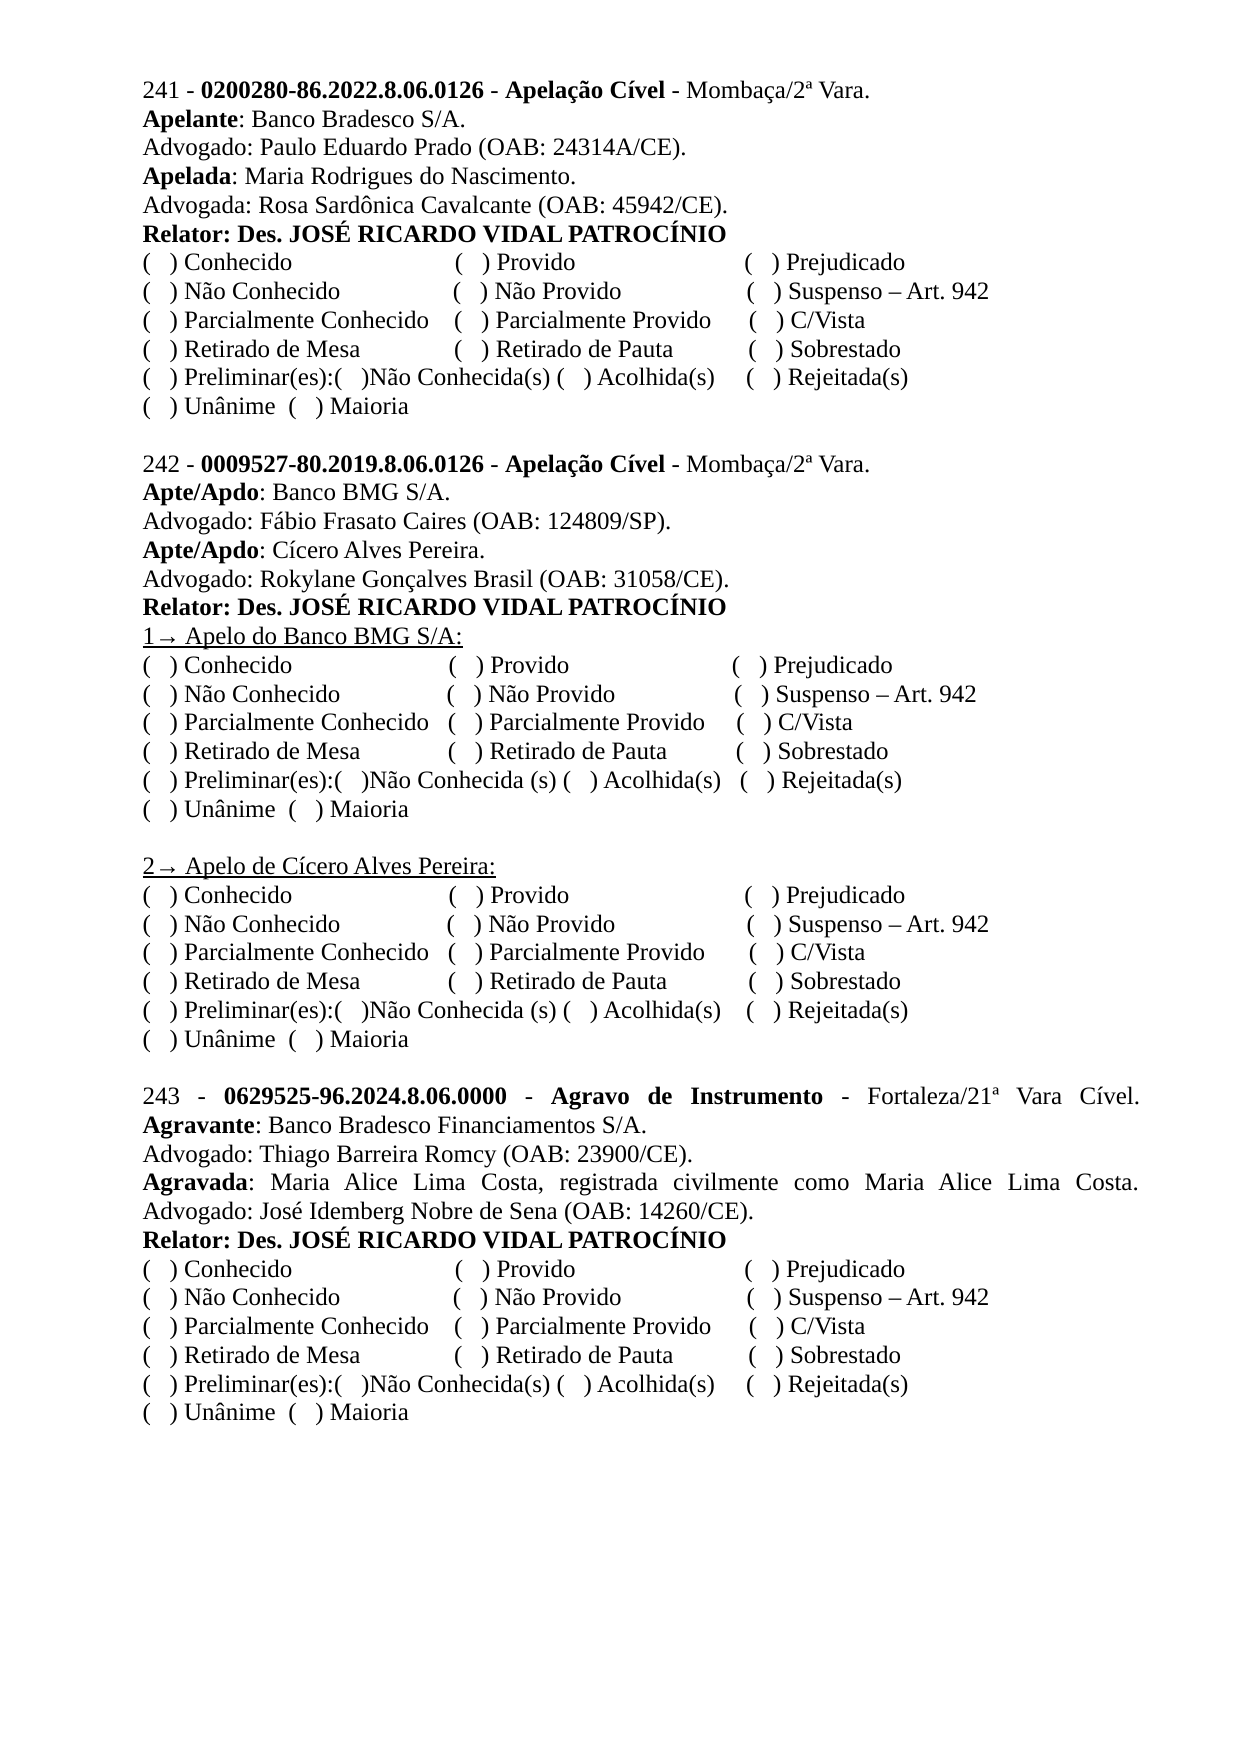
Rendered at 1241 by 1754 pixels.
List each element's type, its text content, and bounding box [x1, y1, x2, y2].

text ( ) Parcialmente Conhecido ( ) Parcialmente Provido ( ) C/Vista [142, 305, 1158, 334]
text ( ) Parcialmente Conhecido ( ) Parcialmente Provido ( ) C/Vista [142, 707, 1158, 736]
text ( ) Conhecido ( ) Provido ( ) Prejudicado [142, 1254, 1141, 1282]
text 241 - 0200280-86.2022.8.06.0126 - Apelação Cível - Mombaça/2ª Vara. [142, 75, 1141, 104]
text ( ) Parcialmente Conhecido ( ) Parcialmente Provido ( ) C/Vista [142, 937, 1158, 966]
text 243 - 0629525-96.2024.8.06.0000 - Agravo de Instrumento - Fortaleza/21ª Vara Cível. Agravante: Banco Bradesco Financiamentos S/A. [142, 1081, 1141, 1139]
text Relator: Des. JOSÉ RICARDO VIDAL PATROCÍNIO [142, 219, 1141, 247]
text ( ) Unânime ( ) Maioria [142, 1397, 1158, 1426]
text Advogado: Thiago Barreira Romcy (OAB: 23900/CE). [142, 1139, 1141, 1167]
text Apelante: Banco Bradesco S/A. [142, 104, 1141, 132]
text 2→ Apelo de Cícero Alves Pereira: [142, 851, 1141, 880]
text ( ) Não Conhecido ( ) Não Provido ( ) Suspenso – Art. 942 [142, 909, 1158, 937]
text ( ) Preliminar(es):( )Não Conhecida(s) ( ) Acolhida(s) ( ) Rejeitada(s) [142, 362, 1158, 391]
text Agravada: Maria Alice Lima Costa, registrada civilmente como Maria Alice Lima Costa. Advogado: José Idemberg Nobre de Sena (OAB: 14260/CE). [142, 1167, 1141, 1225]
text ( ) Não Conhecido ( ) Não Provido ( ) Suspenso – Art. 942 [142, 1282, 1158, 1311]
text ( ) Conhecido ( ) Provido ( ) Prejudicado [142, 247, 1141, 276]
text ( ) Unânime ( ) Maioria [142, 794, 1158, 822]
text ( ) Conhecido ( ) Provido ( ) Prejudicado [142, 650, 1141, 679]
text Advogado: Paulo Eduardo Prado (OAB: 24314A/CE). [142, 132, 1141, 161]
text ( ) Retirado de Mesa ( ) Retirado de Pauta ( ) Sobrestado [142, 334, 1158, 362]
text ( ) Unânime ( ) Maioria [142, 391, 1158, 420]
text ( ) Preliminar(es):( )Não Conhecida (s) ( ) Acolhida(s) ( ) Rejeitada(s) [142, 765, 1158, 794]
text ( ) Unânime ( ) Maioria [142, 1024, 1158, 1052]
text Advogado: Fábio Frasato Caires (OAB: 124809/SP). [142, 506, 1141, 535]
text Advogado: Rokylane Gonçalves Brasil (OAB: 31058/CE). [142, 564, 1141, 592]
text 242 - 0009527-80.2019.8.06.0126 - Apelação Cível - Mombaça/2ª Vara. [142, 449, 1141, 477]
text ( ) Não Conhecido ( ) Não Provido ( ) Suspenso – Art. 942 [142, 276, 1158, 305]
text ( ) Parcialmente Conhecido ( ) Parcialmente Provido ( ) C/Vista [142, 1311, 1158, 1340]
text ( ) Retirado de Mesa ( ) Retirado de Pauta ( ) Sobrestado [142, 736, 1158, 765]
text Relator: Des. JOSÉ RICARDO VIDAL PATROCÍNIO [142, 592, 1141, 621]
text Advogada: Rosa Sardônica Cavalcante (OAB: 45942/CE). [142, 190, 1141, 219]
text Relator: Des. JOSÉ RICARDO VIDAL PATROCÍNIO [142, 1225, 1141, 1254]
text ( ) Retirado de Mesa ( ) Retirado de Pauta ( ) Sobrestado [142, 1340, 1158, 1369]
text Apte/Apdo: Cícero Alves Pereira. [142, 535, 1141, 564]
text ( ) Conhecido ( ) Provido ( ) Prejudicado [142, 880, 1141, 909]
text 1→ Apelo do Banco BMG S/A: [142, 621, 1141, 650]
text Apte/Apdo: Banco BMG S/A. [142, 477, 1141, 506]
text Apelada: Maria Rodrigues do Nascimento. [142, 161, 1141, 190]
text ( ) Não Conhecido ( ) Não Provido ( ) Suspenso – Art. 942 [142, 679, 1158, 707]
text ( ) Retirado de Mesa ( ) Retirado de Pauta ( ) Sobrestado [142, 966, 1158, 995]
text ( ) Preliminar(es):( )Não Conhecida(s) ( ) Acolhida(s) ( ) Rejeitada(s) [142, 1369, 1158, 1397]
text ( ) Preliminar(es):( )Não Conhecida (s) ( ) Acolhida(s) ( ) Rejeitada(s) [142, 995, 1158, 1024]
